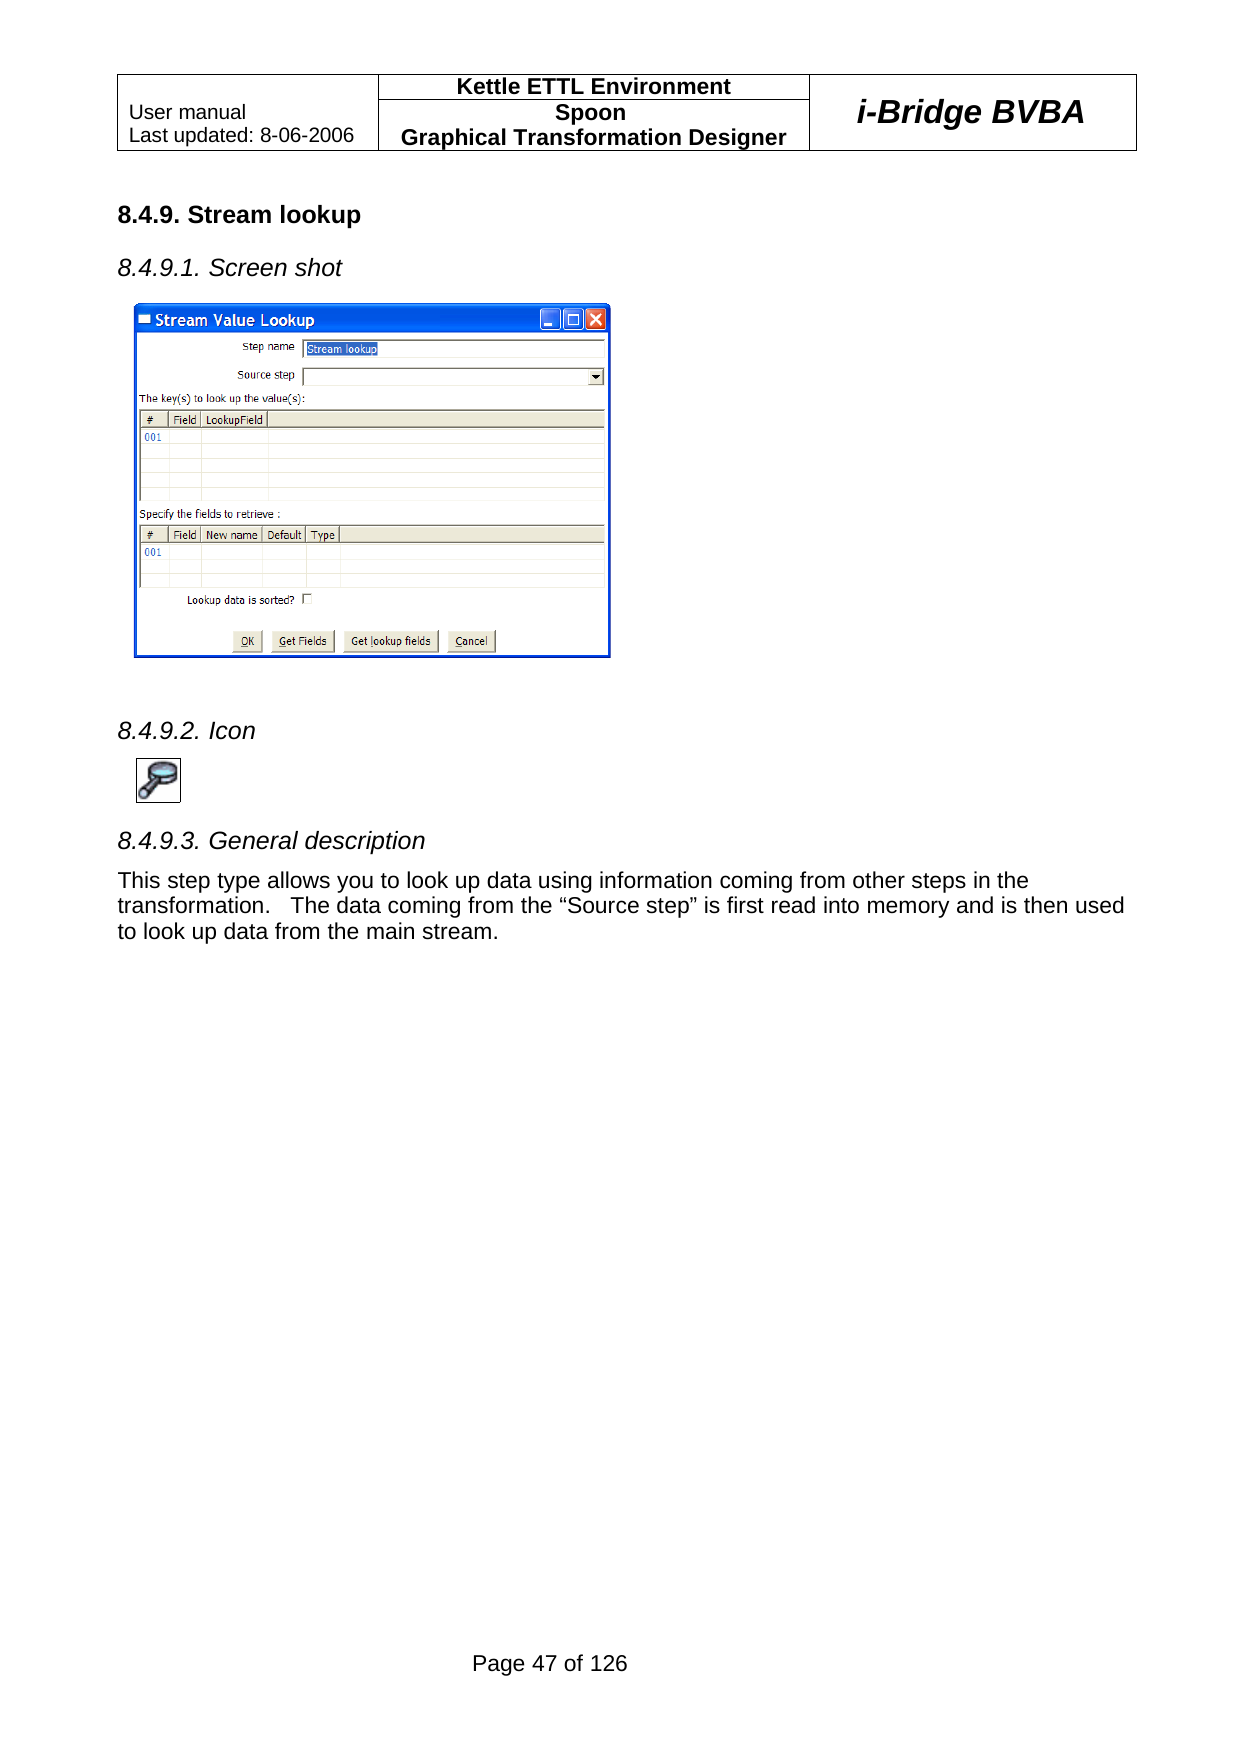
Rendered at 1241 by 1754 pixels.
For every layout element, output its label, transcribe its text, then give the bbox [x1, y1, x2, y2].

subtitle Screen shot [117, 254, 1137, 282]
subtitle Icon [117, 717, 1137, 745]
subtitle General description [117, 827, 1137, 855]
picture [133, 303, 611, 658]
subtitle Stream lookup [117, 201, 1137, 229]
text This step type allows you to look up data using information coming from other steps in the transformation. The data coming from the “Source step” is first read into memory and is then used to look up data from the main stream. [117, 867, 1137, 944]
